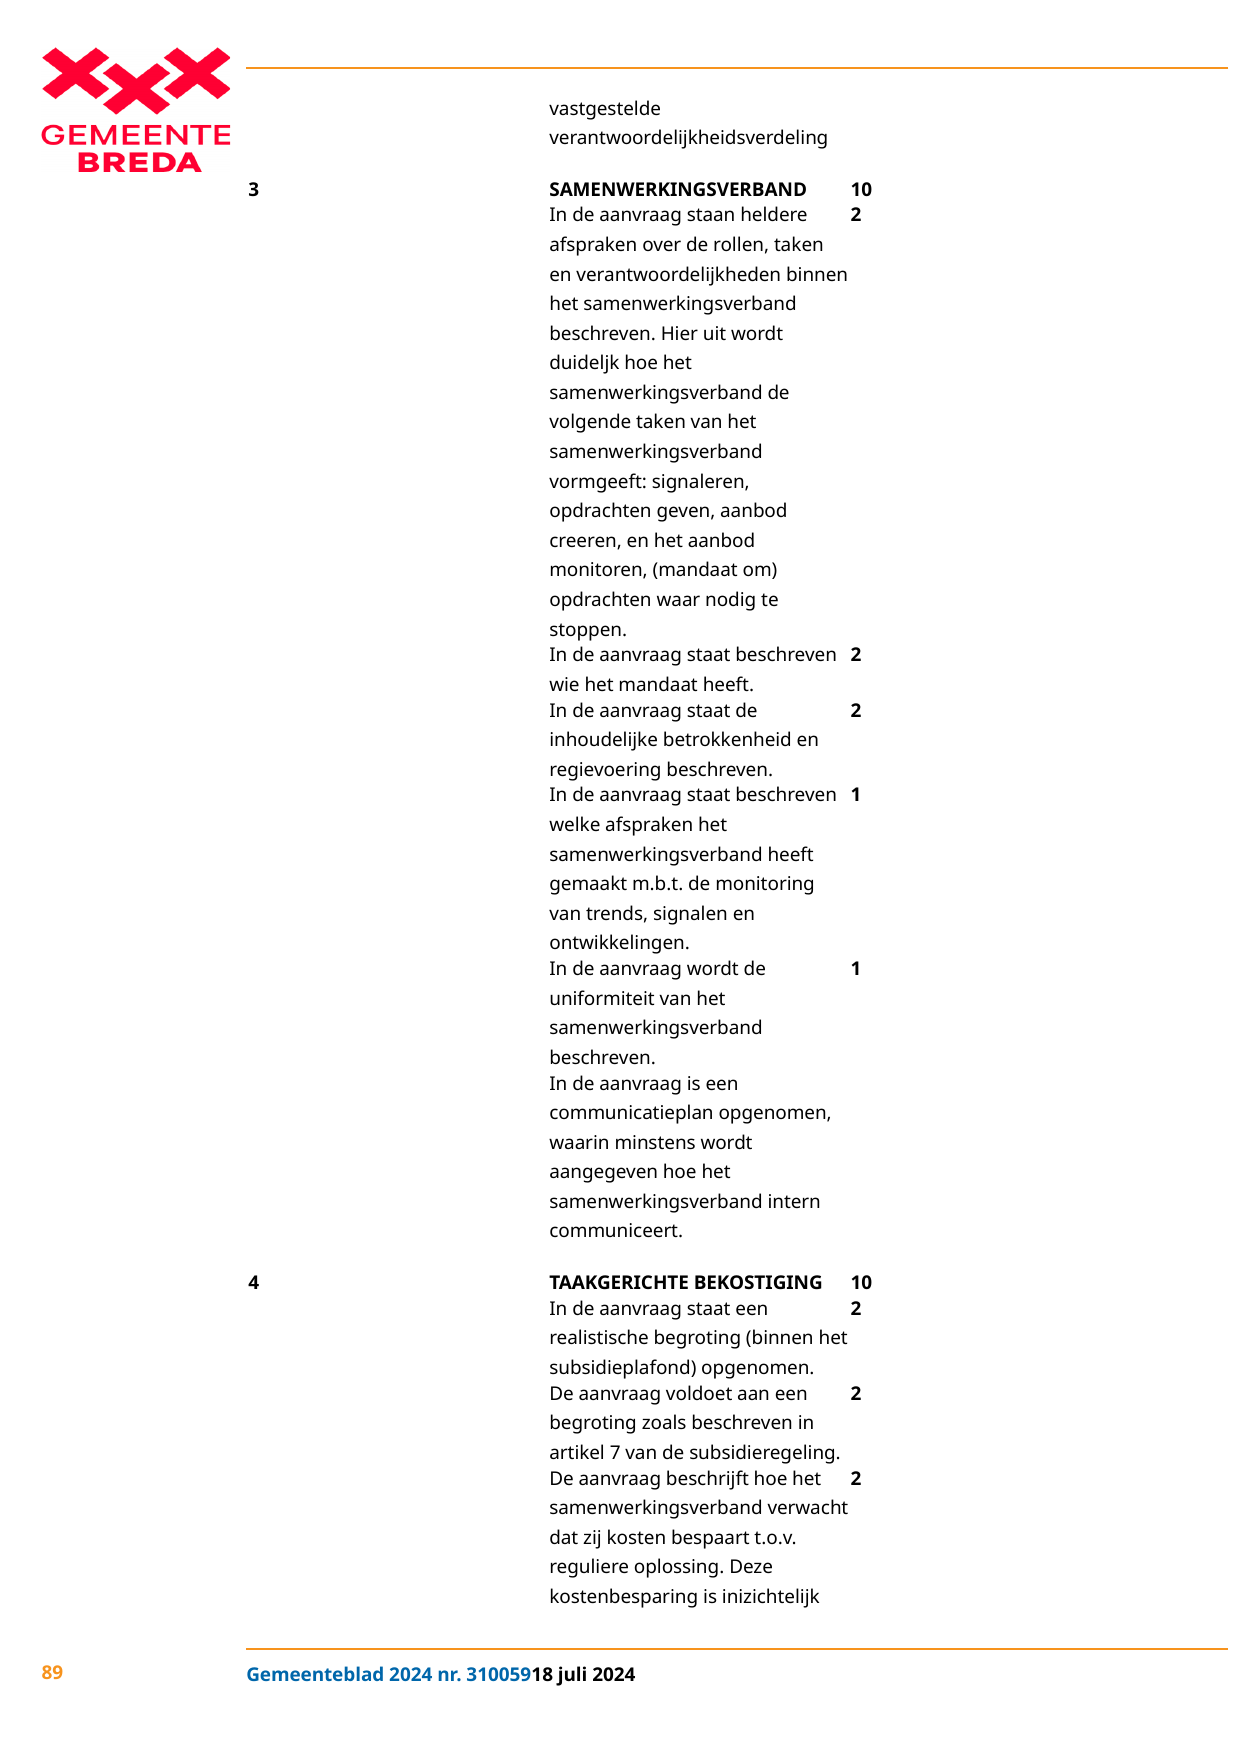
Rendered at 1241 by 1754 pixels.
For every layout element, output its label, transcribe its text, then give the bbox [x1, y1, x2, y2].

table_cell [850, 1244, 1152, 1269]
table_cell [248, 150, 549, 176]
table_cell In de aanvraag staan heldere afspraken over de rollen, taken en verantwoordelijkheden binnen het samenwerkingsverband beschreven. Hier uit wordt duideljk hoe het samenwerkingsverband de volgende taken van het samenwerkingsverband vormgeeft: signaleren, opdrachten geven, aanbod creeren, en het aanbod monitoren, (mandaat om) opdrachten waar nodig te stoppen. [549, 202, 850, 641]
table_cell [549, 150, 850, 176]
table_cell vastgestelde verantwoordelijkheidsverdeling [549, 95, 850, 150]
table_cell [248, 1070, 549, 1243]
table_cell 2 [850, 1295, 1152, 1380]
table_cell [248, 955, 549, 1070]
table_cell [248, 1465, 549, 1609]
table_cell [248, 697, 549, 782]
table_cell [248, 641, 549, 697]
table_cell 2 [850, 202, 1152, 641]
table_cell 2 [850, 641, 1152, 697]
table_cell [549, 1244, 850, 1269]
table_cell [248, 1380, 549, 1465]
table_cell [248, 1295, 549, 1380]
table_cell 2 [850, 697, 1152, 782]
picture [41, 47, 231, 172]
table_cell In de aanvraag staat beschreven welke afspraken het samenwerkingsverband heeft gemaakt m.b.t. de monitoring van trends, signalen en ontwikkelingen. [549, 782, 850, 955]
table_cell [248, 202, 549, 641]
table_cell TAAKGERICHTE BEKOSTIGING [549, 1269, 850, 1295]
table_cell In de aanvraag staat de inhoudelijke betrokkenheid en regievoering beschreven. [549, 697, 850, 782]
table_cell 3 [248, 176, 549, 202]
table_cell 1 [850, 955, 1152, 1070]
table_cell De aanvraag voldoet aan een begroting zoals beschreven in artikel 7 van de subsidieregeling. [549, 1380, 850, 1465]
table_cell SAMENWERKINGSVERBAND [549, 176, 850, 202]
table_cell In de aanvraag wordt de uniformiteit van het samenwerkingsverband beschreven. [549, 955, 850, 1070]
table_cell [248, 782, 549, 955]
table_cell 10 [850, 1269, 1152, 1295]
table_cell [850, 150, 1152, 176]
table_cell De aanvraag beschrijft hoe het samenwerkingsverband verwacht dat zij kosten bespaart t.o.v. reguliere oplossing. Deze kostenbesparing is inizichtelijk [549, 1465, 850, 1609]
table_cell In de aanvraag staat een realistische begroting (binnen het subsidieplafond) opgenomen. [549, 1295, 850, 1380]
table_cell 1 [850, 782, 1152, 955]
table_cell In de aanvraag staat beschreven wie het mandaat heeft. [549, 641, 850, 697]
table_cell [850, 95, 1152, 150]
table_cell In de aanvraag is een communicatieplan opgenomen, waarin minstens wordt aangegeven hoe het samenwerkingsverband intern communiceert. [549, 1070, 850, 1243]
table_cell 2 [850, 1465, 1152, 1609]
table_cell [248, 95, 549, 150]
table_cell 10 [850, 176, 1152, 202]
table_cell [850, 1070, 1152, 1243]
table_cell 4 [248, 1269, 549, 1295]
table_cell [248, 1244, 549, 1269]
table_cell 2 [850, 1380, 1152, 1465]
